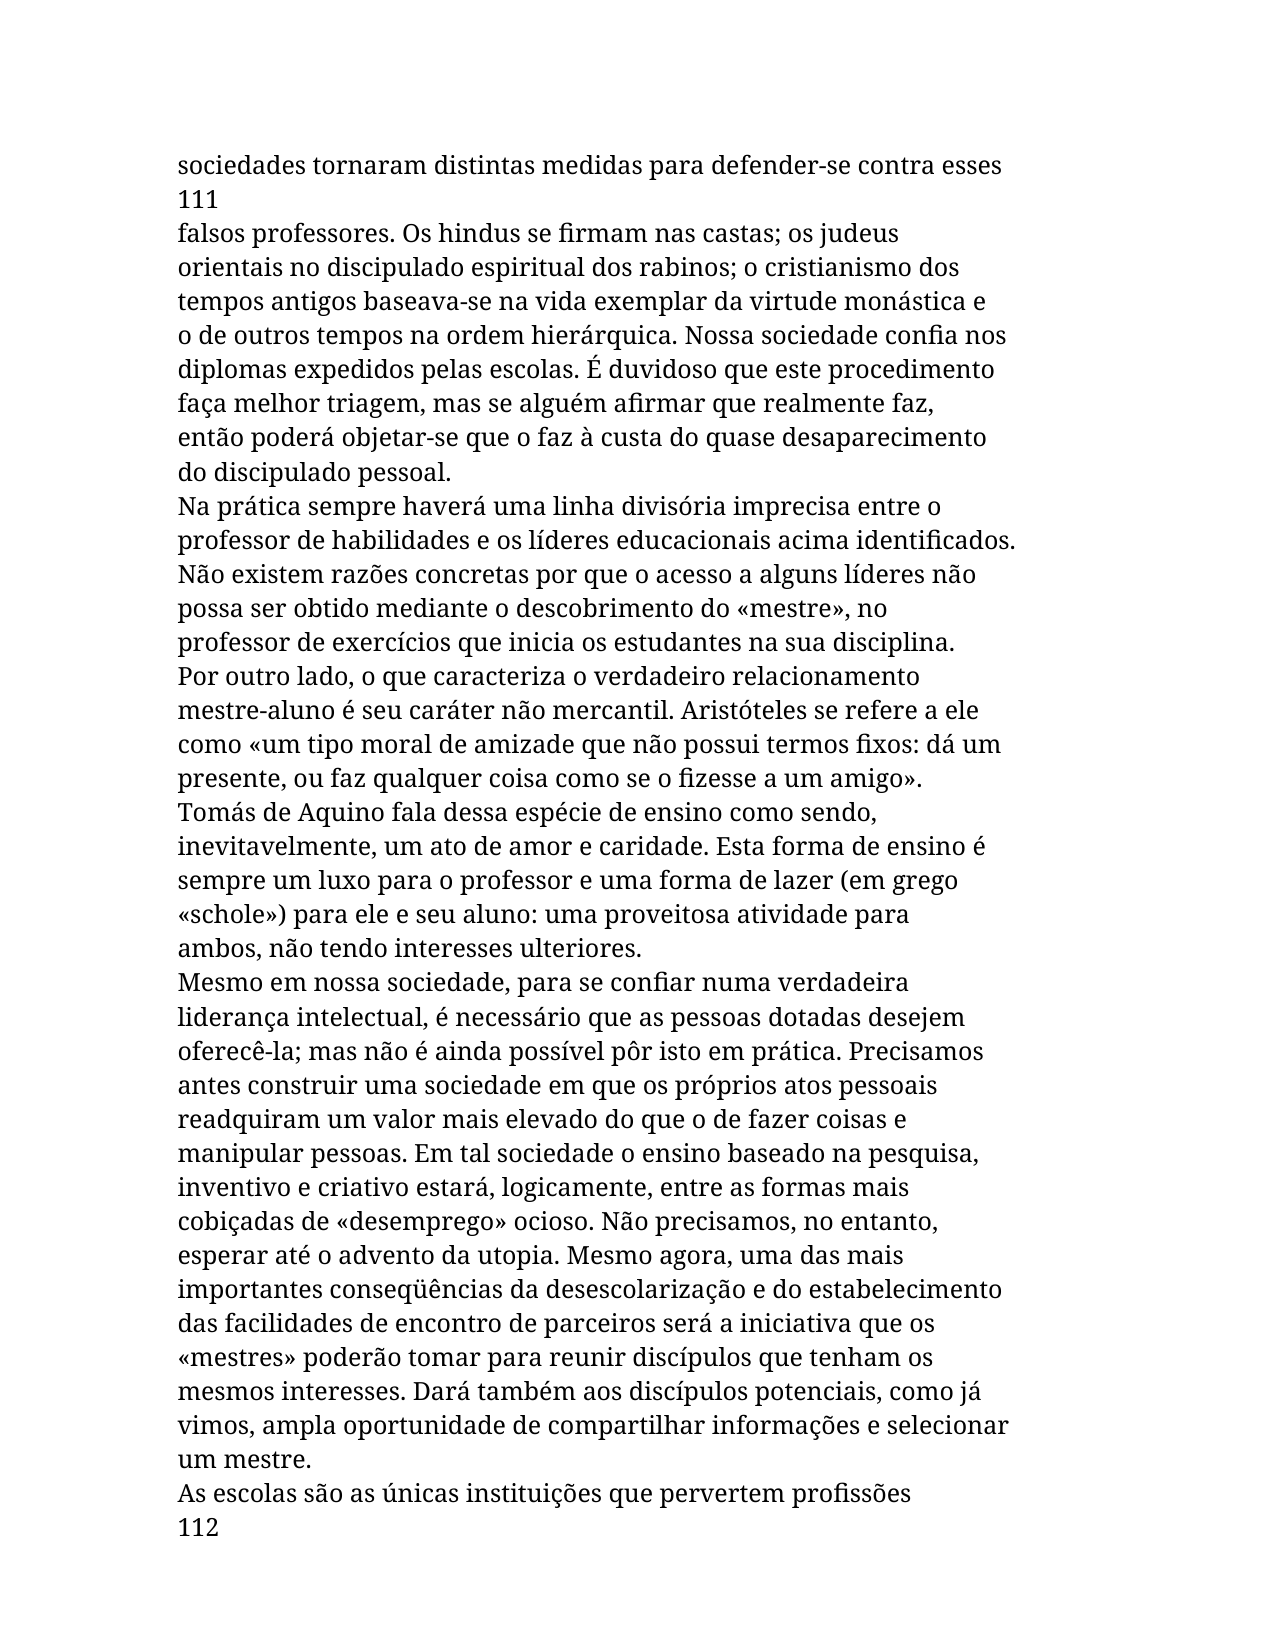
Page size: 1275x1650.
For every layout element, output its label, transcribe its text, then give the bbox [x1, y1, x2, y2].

text mesmos interesses. Dará também aos discípulos potenciais, como já [177, 1374, 1098, 1408]
text liderança intelectual, é necessário que as pessoas dotadas desejem [177, 999, 1098, 1033]
text tempos antigos baseava-se na vida exemplar da virtude monástica e [177, 284, 1098, 318]
text antes construir uma sociedade em que os próprios atos pessoais [177, 1067, 1098, 1101]
text 112 [177, 1510, 1098, 1544]
text As escolas são as únicas instituições que pervertem profissões [177, 1476, 1098, 1510]
text manipular pessoas. Em tal sociedade o ensino baseado na pesquisa, [177, 1135, 1098, 1169]
text readquiram um valor mais elevado do que o de fazer coisas e [177, 1101, 1098, 1135]
text um mestre. [177, 1442, 1098, 1476]
text «schole») para ele e seu aluno: uma proveitosa atividade para [177, 897, 1098, 931]
text 111 [177, 182, 1098, 216]
text possa ser obtido mediante o descobrimento do «mestre», no [177, 590, 1098, 624]
text ambos, não tendo interesses ulteriores. [177, 931, 1098, 965]
text como «um tipo moral de amizade que não possui termos fixos: dá um [177, 727, 1098, 761]
text inevitavelmente, um ato de amor e caridade. Esta forma de ensino é [177, 829, 1098, 863]
text o de outros tempos na ordem hierárquica. Nossa sociedade confia nos [177, 318, 1098, 352]
text Mesmo em nossa sociedade, para se confiar numa verdadeira [177, 965, 1098, 999]
text importantes conseqüências da desescolarização e do estabelecimento [177, 1272, 1098, 1306]
text diplomas expedidos pelas escolas. É duvidoso que este procedimento [177, 352, 1098, 386]
text faça melhor triagem, mas se alguém afirmar que realmente faz, [177, 386, 1098, 420]
text vimos, ampla oportunidade de compartilhar informações e selecionar [177, 1408, 1098, 1442]
text Na prática sempre haverá uma linha divisória imprecisa entre o [177, 488, 1098, 522]
text sempre um luxo para o professor e uma forma de lazer (em grego [177, 863, 1098, 897]
text orientais no discipulado espiritual dos rabinos; o cristianismo dos [177, 250, 1098, 284]
text Não existem razões concretas por que o acesso a alguns líderes não [177, 556, 1098, 590]
text professor de exercícios que inicia os estudantes na sua disciplina. [177, 624, 1098, 658]
text presente, ou faz qualquer coisa como se o fizesse a um amigo». [177, 761, 1098, 795]
text cobiçadas de «desemprego» ocioso. Não precisamos, no entanto, [177, 1203, 1098, 1238]
text oferecê-la; mas não é ainda possível pôr isto em prática. Precisamos [177, 1033, 1098, 1067]
text Por outro lado, o que caracteriza o verdadeiro relacionamento [177, 658, 1098, 693]
text mestre-aluno é seu caráter não mercantil. Aristóteles se refere a ele [177, 693, 1098, 727]
text então poderá objetar-se que o faz à custa do quase desaparecimento [177, 420, 1098, 454]
text do discipulado pessoal. [177, 454, 1098, 488]
text «mestres» poderão tomar para reunir discípulos que tenham os [177, 1340, 1098, 1374]
text sociedades tornaram distintas medidas para defender-se contra esses [177, 148, 1098, 182]
text das facilidades de encontro de parceiros será a iniciativa que os [177, 1306, 1098, 1340]
text inventivo e criativo estará, logicamente, entre as formas mais [177, 1169, 1098, 1203]
text Tomás de Aquino fala dessa espécie de ensino como sendo, [177, 795, 1098, 829]
text professor de habilidades e os líderes educacionais acima identificados. [177, 522, 1098, 556]
text esperar até o advento da utopia. Mesmo agora, uma das mais [177, 1238, 1098, 1272]
text falsos professores. Os hindus se firmam nas castas; os judeus [177, 216, 1098, 250]
